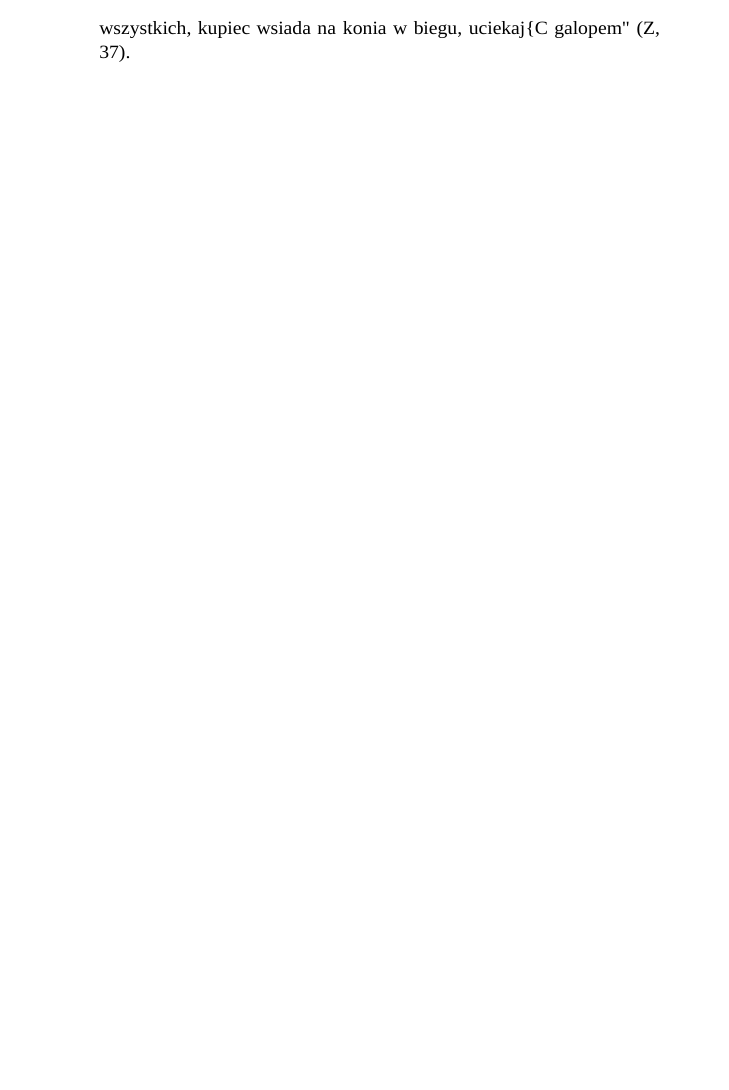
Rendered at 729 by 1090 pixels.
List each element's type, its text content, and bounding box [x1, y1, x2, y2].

text wszystkich, kupiec wsiada na konia w biegu, uciekaj{C galopem" (Z, 37). [70, 17, 660, 62]
